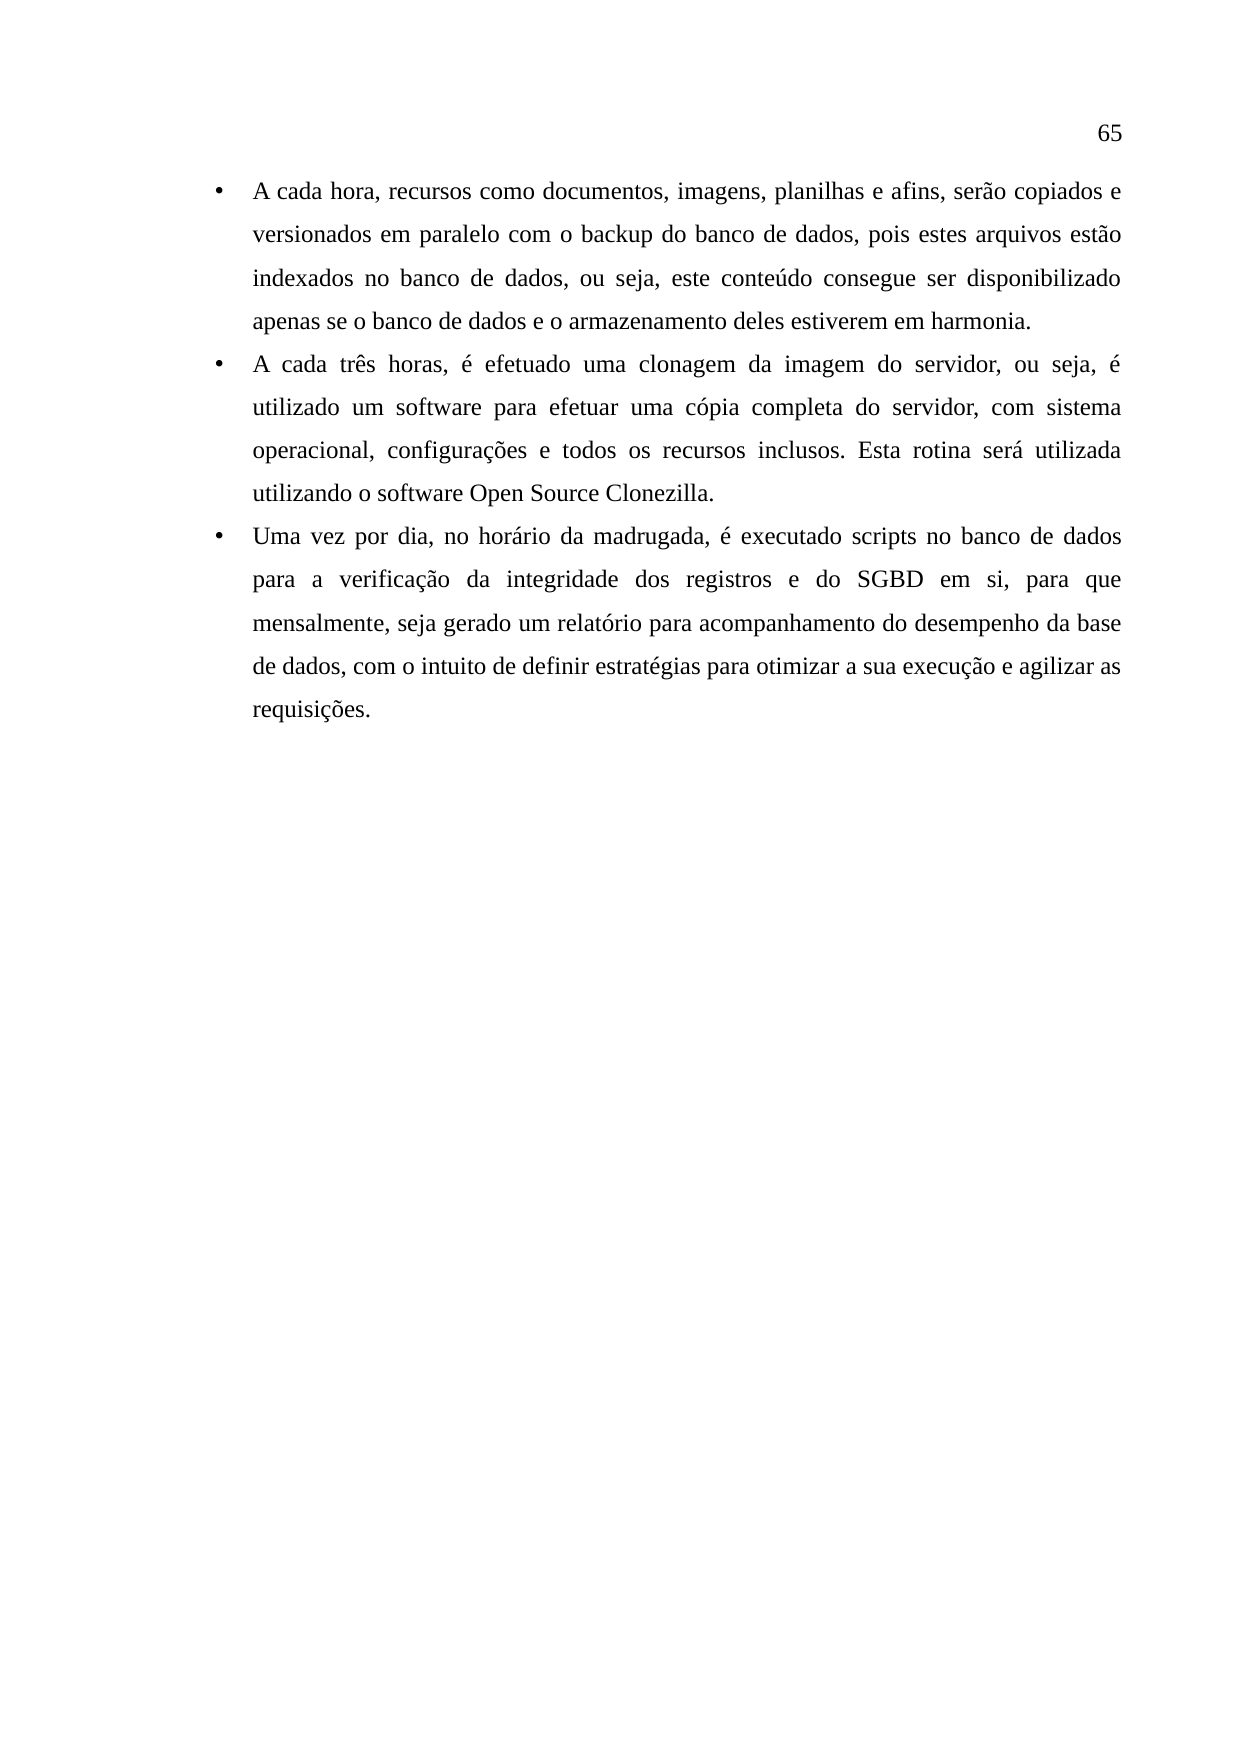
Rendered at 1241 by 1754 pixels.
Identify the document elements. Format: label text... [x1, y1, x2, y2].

list Uma vez por dia, no horário da madrugada, é executado scripts no banco de dados para a verificação da integridade dos registros e do SGBD em si, para que mensalmente, seja gerado um relatório para acompanhamento do desempenho da base de dados, com o intuito de definir estratégias para otimizar a sua execução e agilizar as requisições. [215, 521, 1122, 723]
list A cada três horas, é efetuado uma clonagem da imagem do servidor, ou seja, é utilizado um software para efetuar uma cópia completa do servidor, com sistema operacional, configurações e todos os recursos inclusos. Esta rotina será utilizada utilizando o software Open Source Clonezilla. [215, 349, 1122, 507]
list A cada hora, recursos como documentos, imagens, planilhas e afins, serão copiados e versionados em paralelo com o backup do banco de dados, pois estes arquivos estão indexados no banco de dados, ou seja, este conteúdo consegue ser disponibilizado apenas se o banco de dados e o armazenamento deles estiverem em harmonia. [215, 176, 1122, 334]
